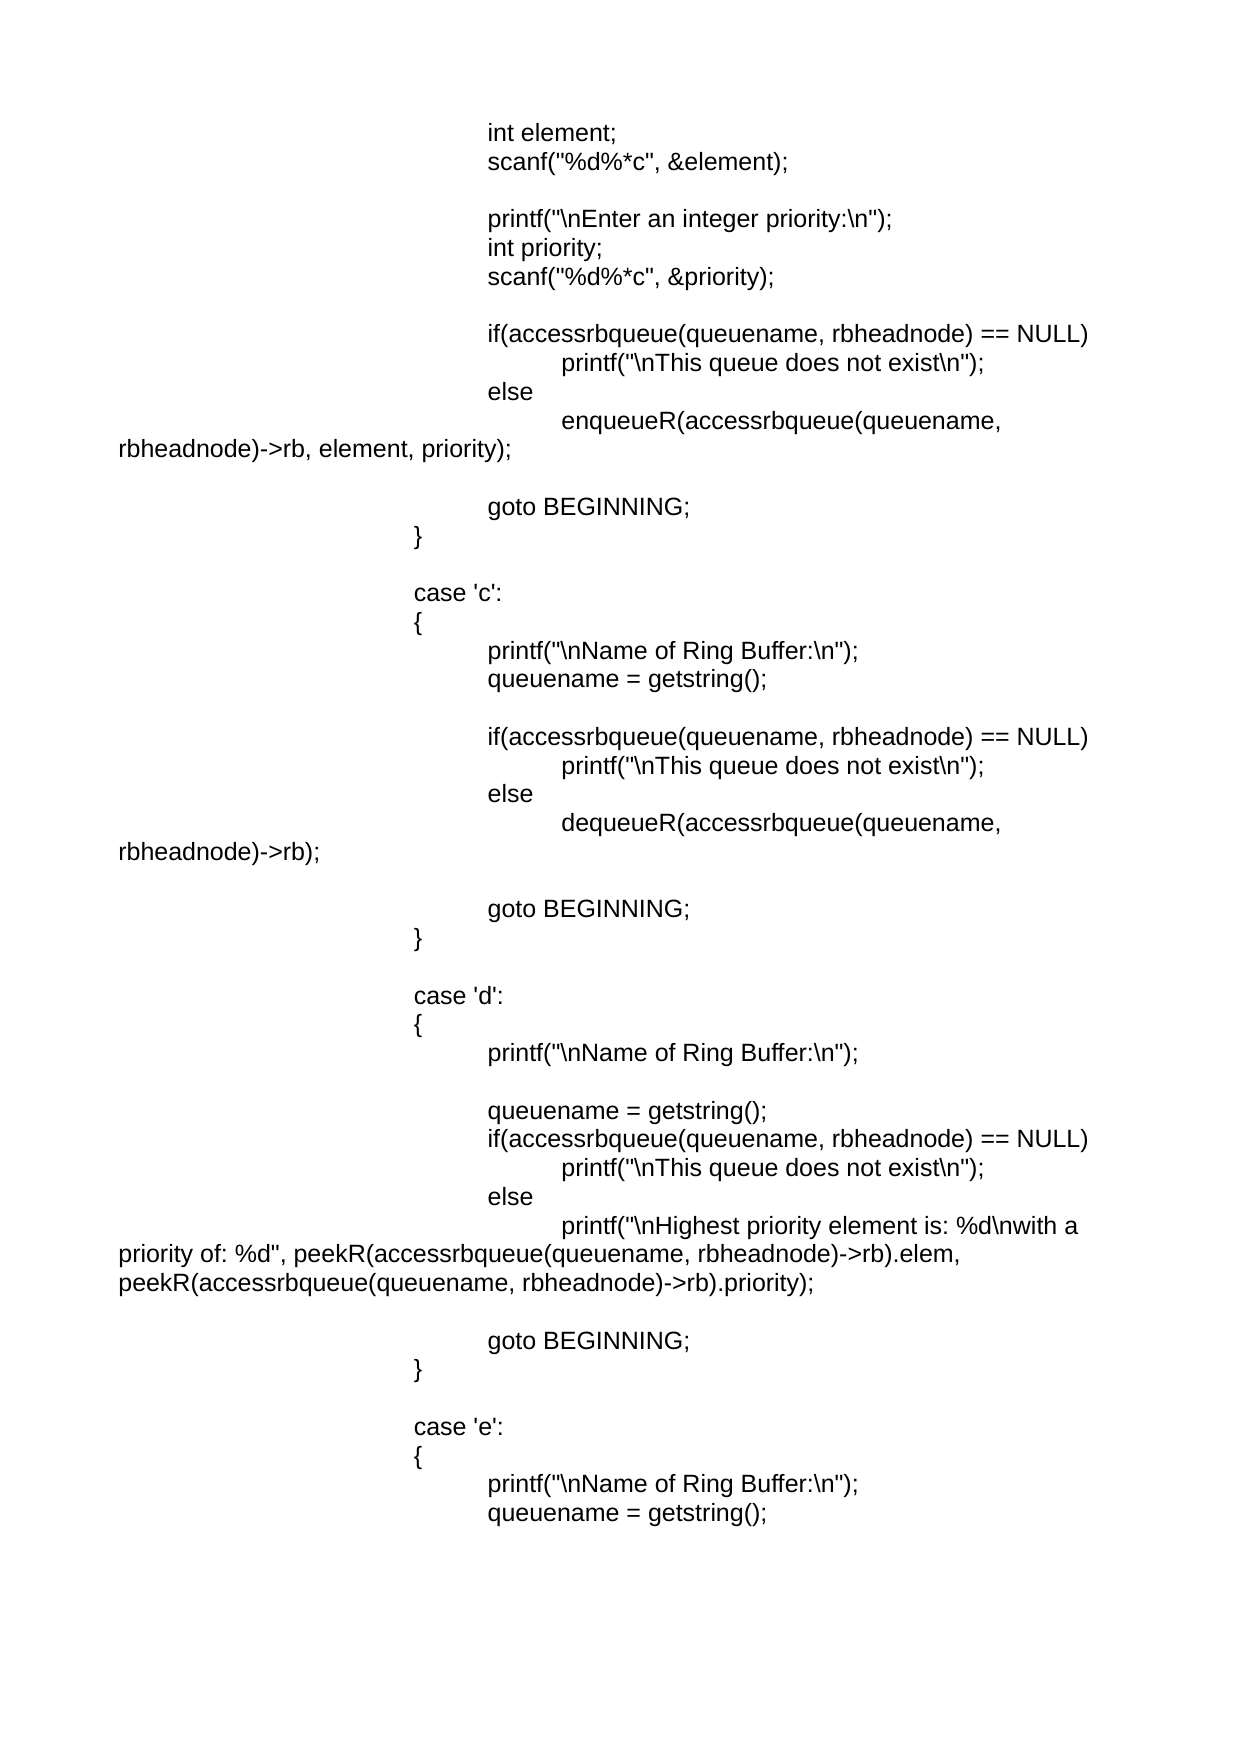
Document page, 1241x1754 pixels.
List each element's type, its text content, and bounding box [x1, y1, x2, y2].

text { [118, 607, 1122, 636]
text queuename = getstring(); [118, 1498, 1122, 1527]
text enqueueR(accessrbqueue(queuename, rbheadnode)->rb, element, priority); [118, 406, 1122, 463]
text case 'd': [118, 981, 1122, 1009]
text queuename = getstring(); [118, 1096, 1122, 1124]
text else [118, 377, 1122, 406]
text int element; [118, 118, 1122, 147]
text goto BEGINNING; [118, 894, 1122, 923]
text printf("\nThis queue does not exist\n"); [118, 348, 1122, 377]
text case 'c': [118, 578, 1122, 607]
text case 'e': [118, 1412, 1122, 1441]
text printf("\nThis queue does not exist\n"); [118, 1153, 1122, 1182]
text if(accessrbqueue(queuename, rbheadnode) == NULL) [118, 1124, 1122, 1153]
text printf("\nEnter an integer priority:\n"); [118, 204, 1122, 233]
text } [118, 521, 1122, 549]
text printf("\nName of Ring Buffer:\n"); [118, 1469, 1122, 1498]
text scanf("%d%*c", &priority); [118, 262, 1122, 291]
text if(accessrbqueue(queuename, rbheadnode) == NULL) [118, 722, 1122, 751]
text dequeueR(accessrbqueue(queuename, rbheadnode)->rb); [118, 808, 1122, 866]
text else [118, 1182, 1122, 1211]
text printf("\nThis queue does not exist\n"); [118, 751, 1122, 779]
text scanf("%d%*c", &element); [118, 147, 1122, 176]
text queuename = getstring(); [118, 664, 1122, 693]
text goto BEGINNING; [118, 492, 1122, 521]
text printf("\nName of Ring Buffer:\n"); [118, 636, 1122, 664]
text goto BEGINNING; [118, 1326, 1122, 1354]
text } [118, 1354, 1122, 1383]
text else [118, 779, 1122, 808]
text if(accessrbqueue(queuename, rbheadnode) == NULL) [118, 319, 1122, 348]
text printf("\nHighest priority element is: %d\nwith a priority of: %d", peekR(accessrbqueue(queuename, rbheadnode)->rb).elem, peekR(accessrbqueue(queuename, rbheadnode)->rb).priority); [118, 1211, 1122, 1297]
text printf("\nName of Ring Buffer:\n"); [118, 1038, 1122, 1067]
text int priority; [118, 233, 1122, 262]
text } [118, 923, 1122, 952]
text { [118, 1009, 1122, 1038]
text { [118, 1441, 1122, 1469]
